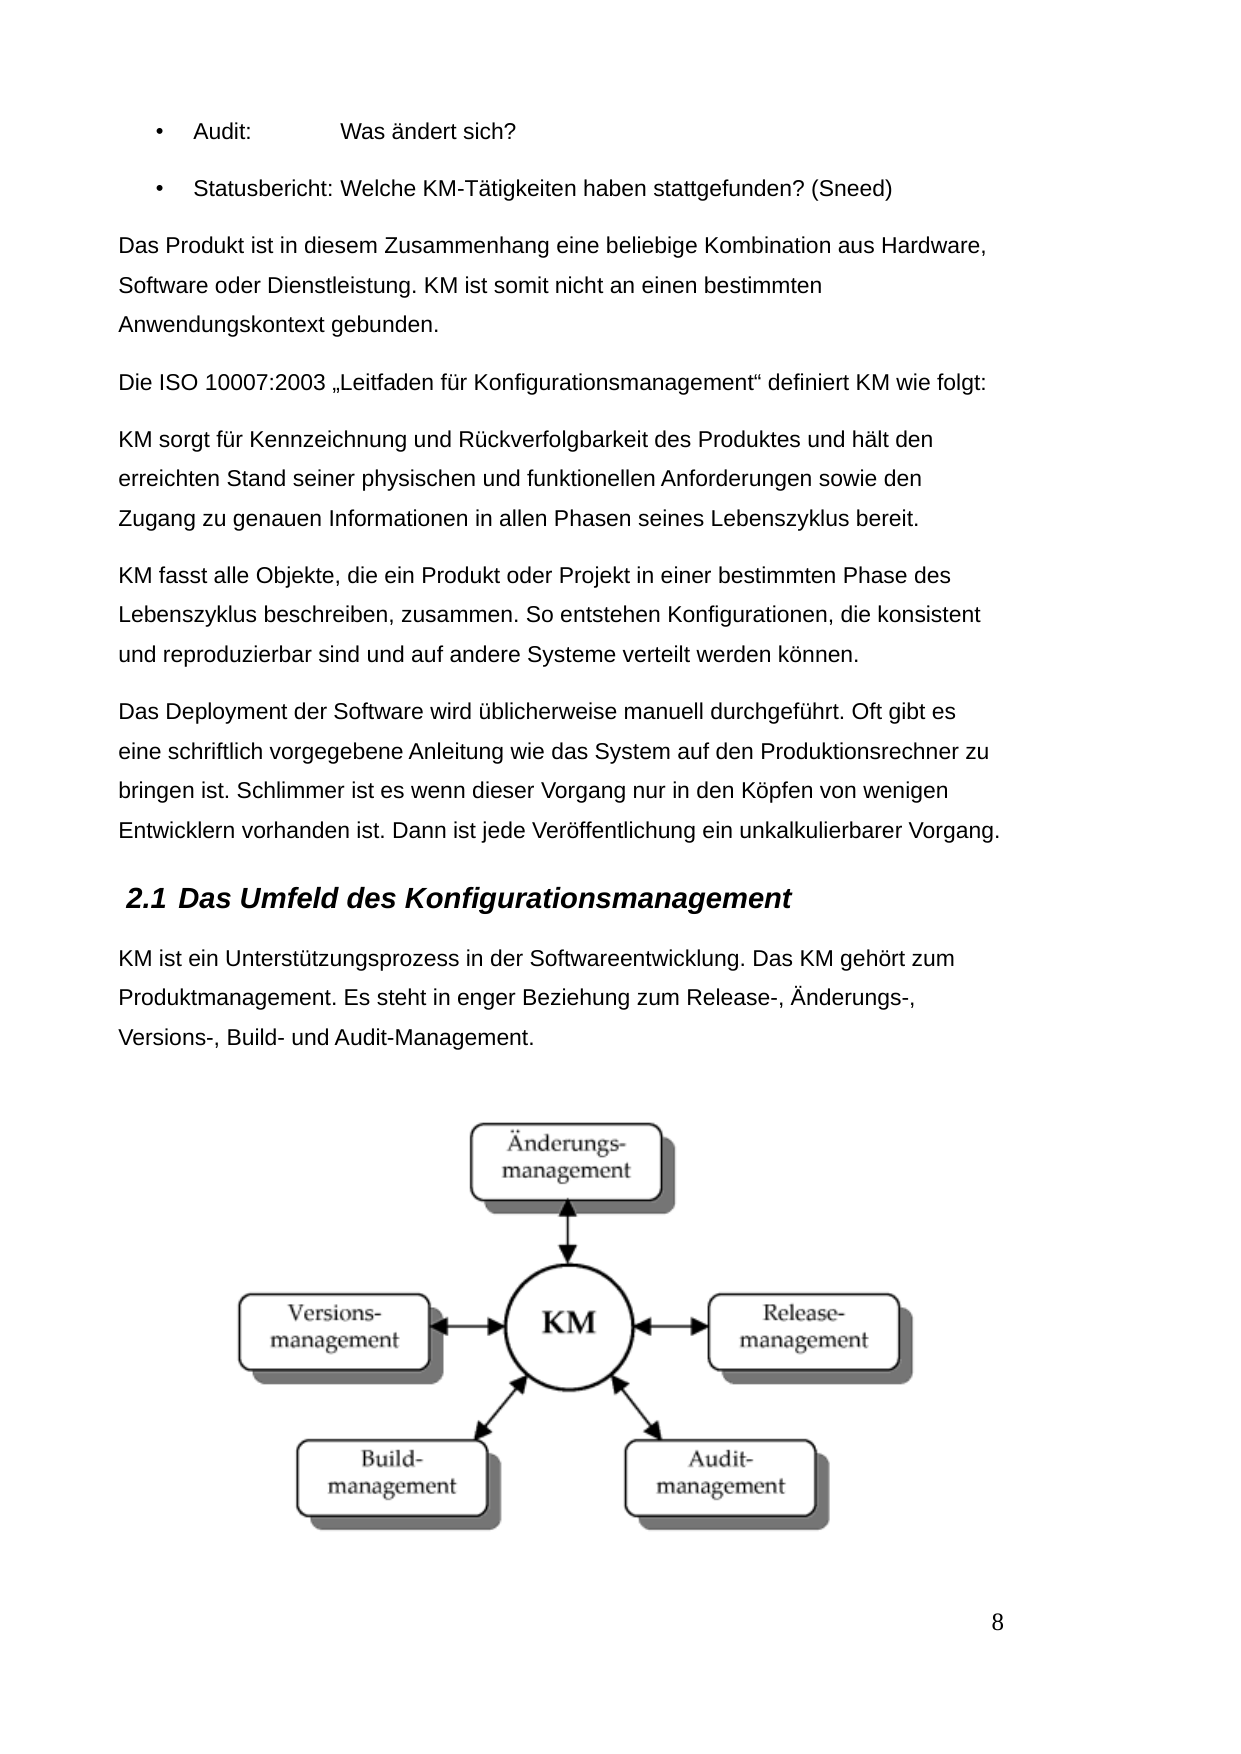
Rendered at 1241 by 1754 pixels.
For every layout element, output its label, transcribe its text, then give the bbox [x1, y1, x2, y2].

text KM fasst alle Objekte, die ein Produkt oder Projekt in einer bestimmten Phase des Lebenszyklus beschreiben, zusammen. So entstehen Konfigurationen, die konsistent und reproduzierbar sind und auf andere Systeme verteilt werden können. [118, 562, 1004, 667]
picture [167, 1120, 955, 1541]
subtitle Das Umfeld des Konfigurationsmanagement [118, 881, 1004, 914]
list Audit: Was ändert sich? [156, 118, 1004, 144]
text Das Produkt ist in diesem Zusammenhang eine beliebige Kombination aus Hardware, Software oder Dienstleistung. KM ist somit nicht an einen bestimmten Anwendungskontext gebunden. [118, 232, 1004, 338]
list Statusbericht: Welche KM-Tätigkeiten haben stattgefunden? (Sneed) [156, 175, 1004, 202]
text Das Deployment der Software wird üblicherweise manuell durchgeführt. Oft gibt es eine schriftlich vorgegebene Anleitung wie das System auf den Produktionsrechner zu bringen ist. Schlimmer ist es wenn dieser Vorgang nur in den Köpfen von wenigen Entwicklern vorhanden ist. Dann ist jede Veröffentlichung ein unkalkulierbarer Vorgang. [118, 698, 1004, 843]
text KM ist ein Unterstützungsprozess in der Softwareentwicklung. Das KM gehört zum Produktmanagement. Es steht in enger Beziehung zum Release-, Änderungs-, Versions-, Build- und Audit-Management. [118, 945, 1004, 1050]
text Die ISO 10007:2003 „Leitfaden für Konfigurationsmanagement“ definiert KM wie folgt: [118, 369, 1004, 395]
text KM sorgt für Kennzeichnung und Rückverfolgbarkeit des Produktes und hält den erreichten Stand seiner physischen und funktionellen Anforderungen sowie den Zugang zu genauen Informationen in allen Phasen seines Lebenszyklus bereit. [118, 426, 1004, 531]
